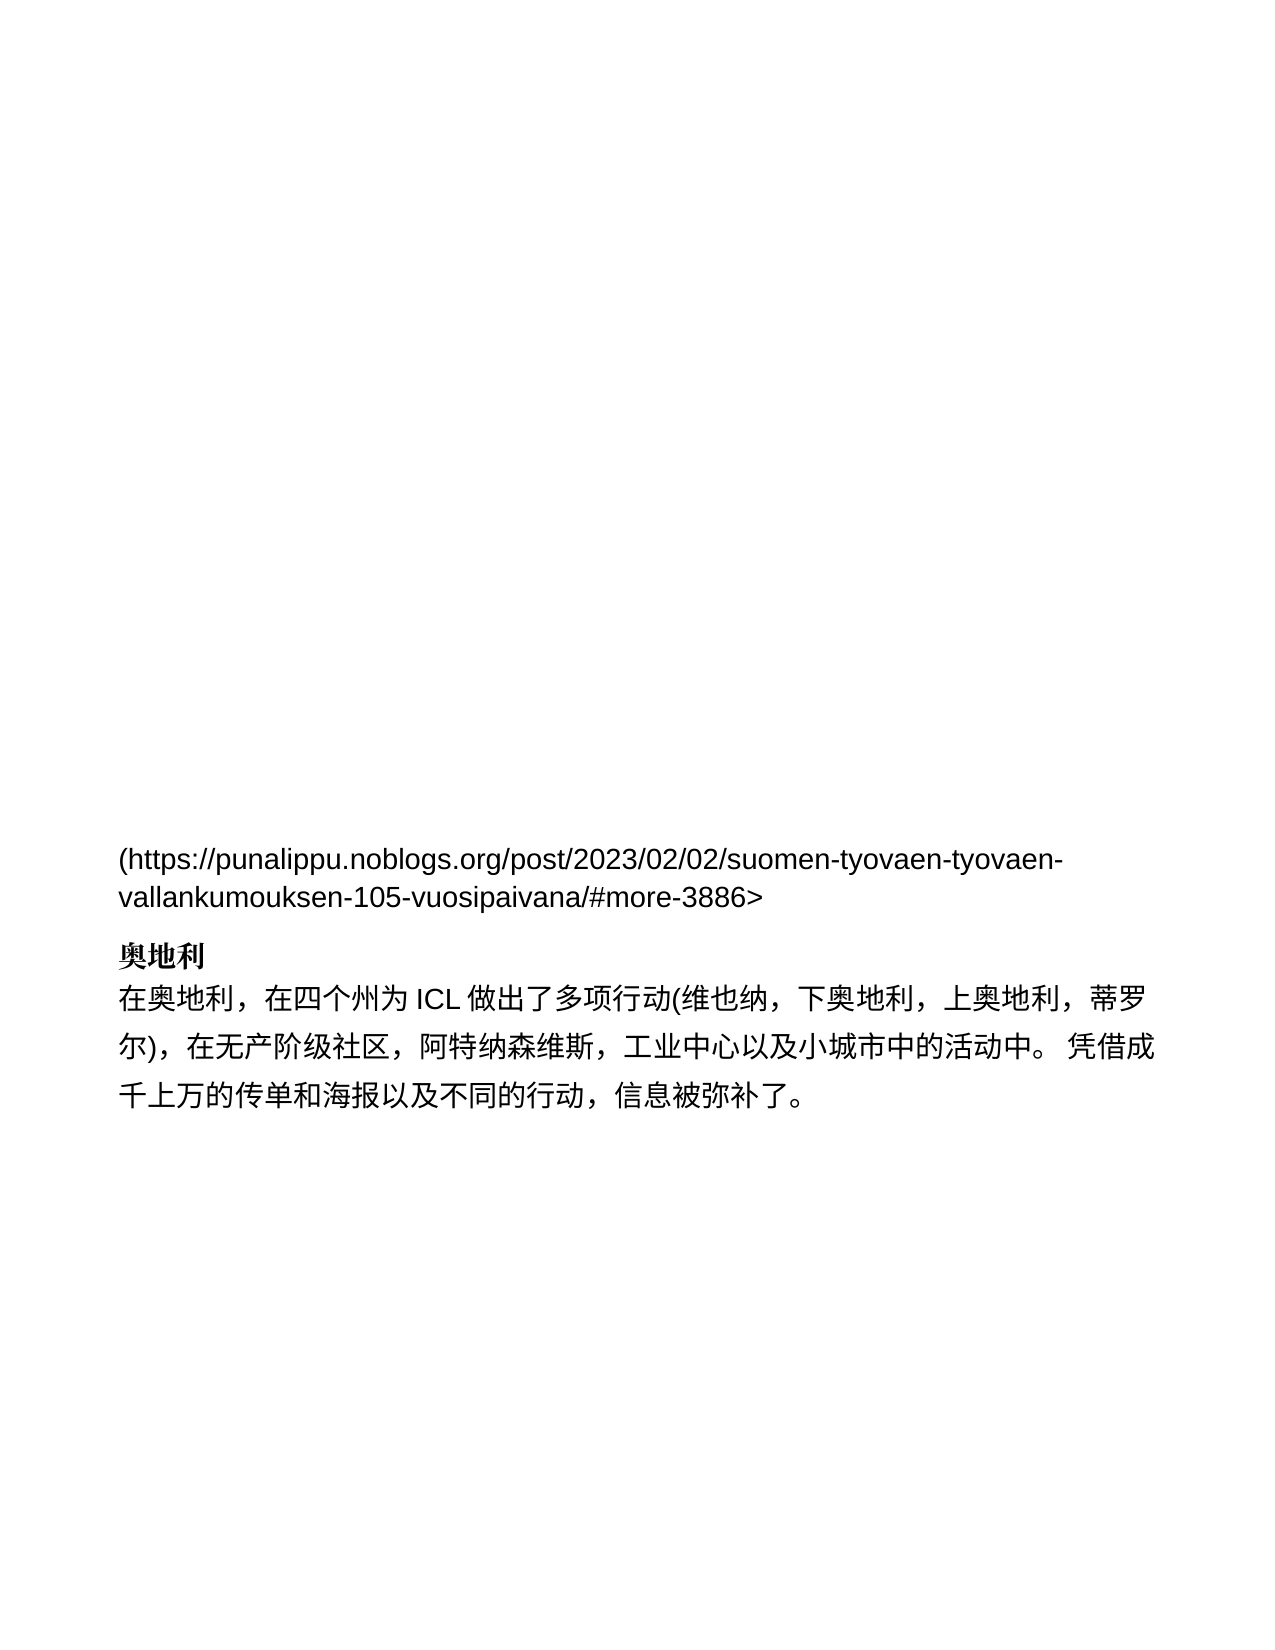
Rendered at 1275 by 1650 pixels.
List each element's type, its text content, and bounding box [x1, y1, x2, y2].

subtitle 奥地利 [118, 934, 1157, 976]
text (https://punalippu.noblogs.org/post/2023/02/02/suomen-tyovaen-tyovaen-vallankumouksen-105-vuosipaivana/#more-3886> [118, 118, 1157, 914]
text 在奥地利，在四个州为ICL做出了多项行动(维也纳，下奥地利，上奥地利，蒂罗尔)，在无产阶级社区，阿特纳森维斯，工业中心以及小城市中的活动中。 凭借成千上万的传单和海报以及不同的行动，信息被弥补了。 [118, 976, 1157, 1115]
